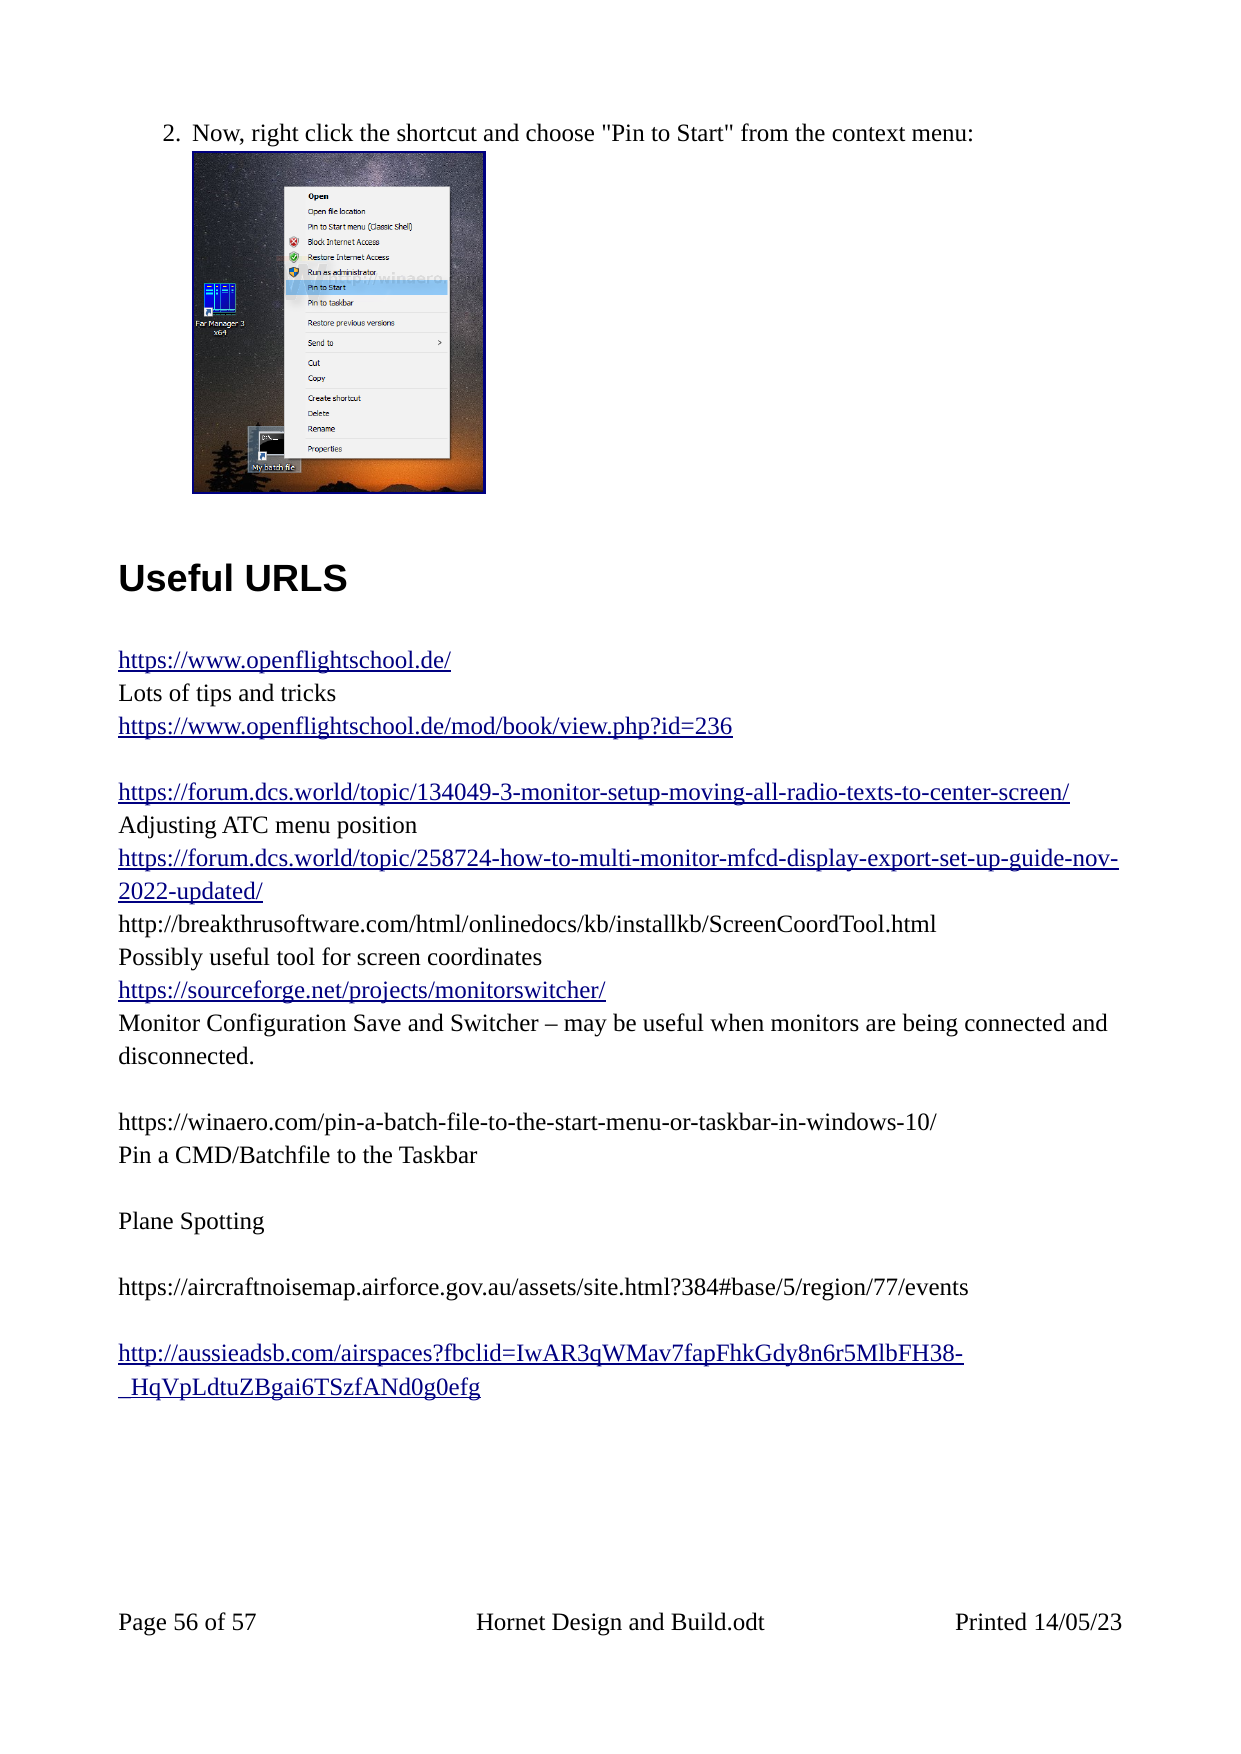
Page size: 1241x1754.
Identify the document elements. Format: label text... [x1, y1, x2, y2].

text Monitor Configuration Save and Switcher – may be useful when monitors are being connected and disconnected. [118, 1008, 1122, 1070]
text Adjusting ATC menu position [118, 810, 1122, 839]
text https://winaero.com/pin-a-batch-file-to-the-start-menu-or-taskbar-in-windows-10/ [118, 1107, 1122, 1136]
text https://aircraftnoisemap.airforce.gov.au/assets/site.html?384#base/5/region/77/events [118, 1272, 1122, 1301]
text http://breakthrusoftware.com/html/onlinedocs/kb/installkb/ScreenCoordTool.html [118, 909, 1122, 938]
text https://www.openflightschool.de/mod/book/view.php?id=236 [118, 711, 1122, 740]
text https://forum.dcs.world/topic/258724-how-to-multi-monitor-mfcd-display-export-set-up-guide-nov-2022-updated/ [118, 843, 1122, 905]
picture [194, 153, 483, 492]
text Lots of tips and tricks [118, 678, 1122, 707]
text https://forum.dcs.world/topic/134049-3-monitor-setup-moving-all-radio-texts-to-center-screen/ [118, 777, 1122, 806]
text https://sourceforge.net/projects/monitorswitcher/ [118, 975, 1122, 1004]
text Possibly useful tool for screen coordinates [118, 942, 1122, 971]
text http://aussieadsb.com/airspaces?fbclid=IwAR3qWMav7fapFhkGdy8n6r5MlbFH38-_HqVpLdtuZBgai6TSzfANd0g0efg [118, 1338, 1122, 1400]
list Now, right click the shortcut and choose "Pin to Start" from the context menu: [162, 118, 1122, 153]
text Pin a CMD/Batchfile to the Taskbar [118, 1140, 1122, 1169]
text https://www.openflightschool.de/ [118, 645, 1122, 674]
text Plane Spotting [118, 1206, 1122, 1235]
subtitle Useful URLS [118, 556, 1122, 599]
